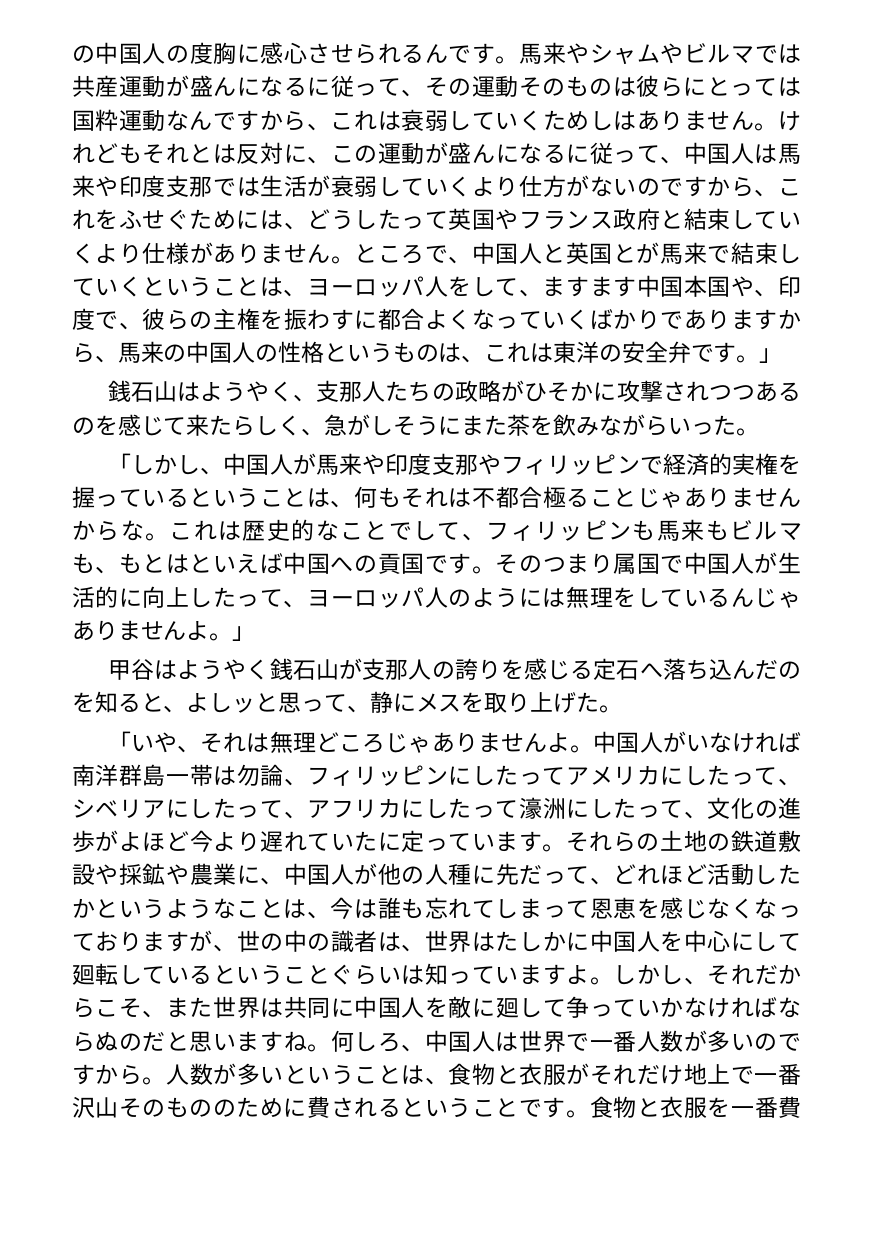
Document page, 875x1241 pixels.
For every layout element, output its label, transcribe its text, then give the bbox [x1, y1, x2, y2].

text 「いや、それは無理どころじゃありませんよ。中国人がいなければ南洋群島一帯は勿論、フィリッピンにしたってアメリカにしたって、シベリアにしたって、アフリカにしたって濠洲にしたって、文化の進歩がよほど今より遅れていたに定っています。それらの土地の鉄道敷設や採鉱や農業に、中国人が他の人種に先だって、どれほど活動したかというようなことは、今は誰も忘れてしまって恩恵を感じなくなっておりますが、世の中の識者は、世界はたしかに中国人を中心にして廻転しているということぐらいは知っていますよ。しかし、それだからこそ、また世界は共同に中国人を敵に廻して争っていかなければならぬのだと思いますね。何しろ、中国人は世界で一番人数が多いのですから。人数が多いということは、食物と衣服がそれだけ地上で一番沢山そのもののために費されるということです。食物と衣服を一番費 [72, 724, 802, 1123]
text 銭石山はようやく、支那人たちの政略がひそかに攻撃されつつあるのを感じて来たらしく、急がしそうにまた茶を飲みながらいった。 [72, 374, 802, 441]
text の中国人の度胸に感心させられるんです。馬来やシャムやビルマでは共産運動が盛んになるに従って、その運動そのものは彼らにとっては国粋運動なんですから、これは衰弱していくためしはありません。けれどもそれとは反対に、この運動が盛んになるに従って、中国人は馬来や印度支那では生活が衰弱していくより仕方がないのですから、これをふせぐためには、どうしたって英国やフランス政府と結束していくより仕様がありません。ところで、中国人と英国とが馬来で結束していくということは、ヨーロッパ人をして、ますます中国本国や、印度で、彼らの主権を振わすに都合よくなっていくばかりでありますから、馬来の中国人の性格というものは、これは東洋の安全弁です。」 [72, 36, 802, 368]
text 甲谷はようやく銭石山が支那人の誇りを感じる定石へ落ち込んだのを知ると、よしッと思って、静にメスを取り上げた。 [72, 652, 802, 718]
text 「しかし、中国人が馬来や印度支那やフィリッピンで経済的実権を握っているということは、何もそれは不都合極ることじゃありませんからな。これは歴史的なことでして、フィリッピンも馬来もビルマも、もとはといえば中国への貢国です。そのつまり属国で中国人が生活的に向上したって、ヨーロッパ人のようには無理をしているんじゃありませんよ。」 [72, 447, 802, 646]
